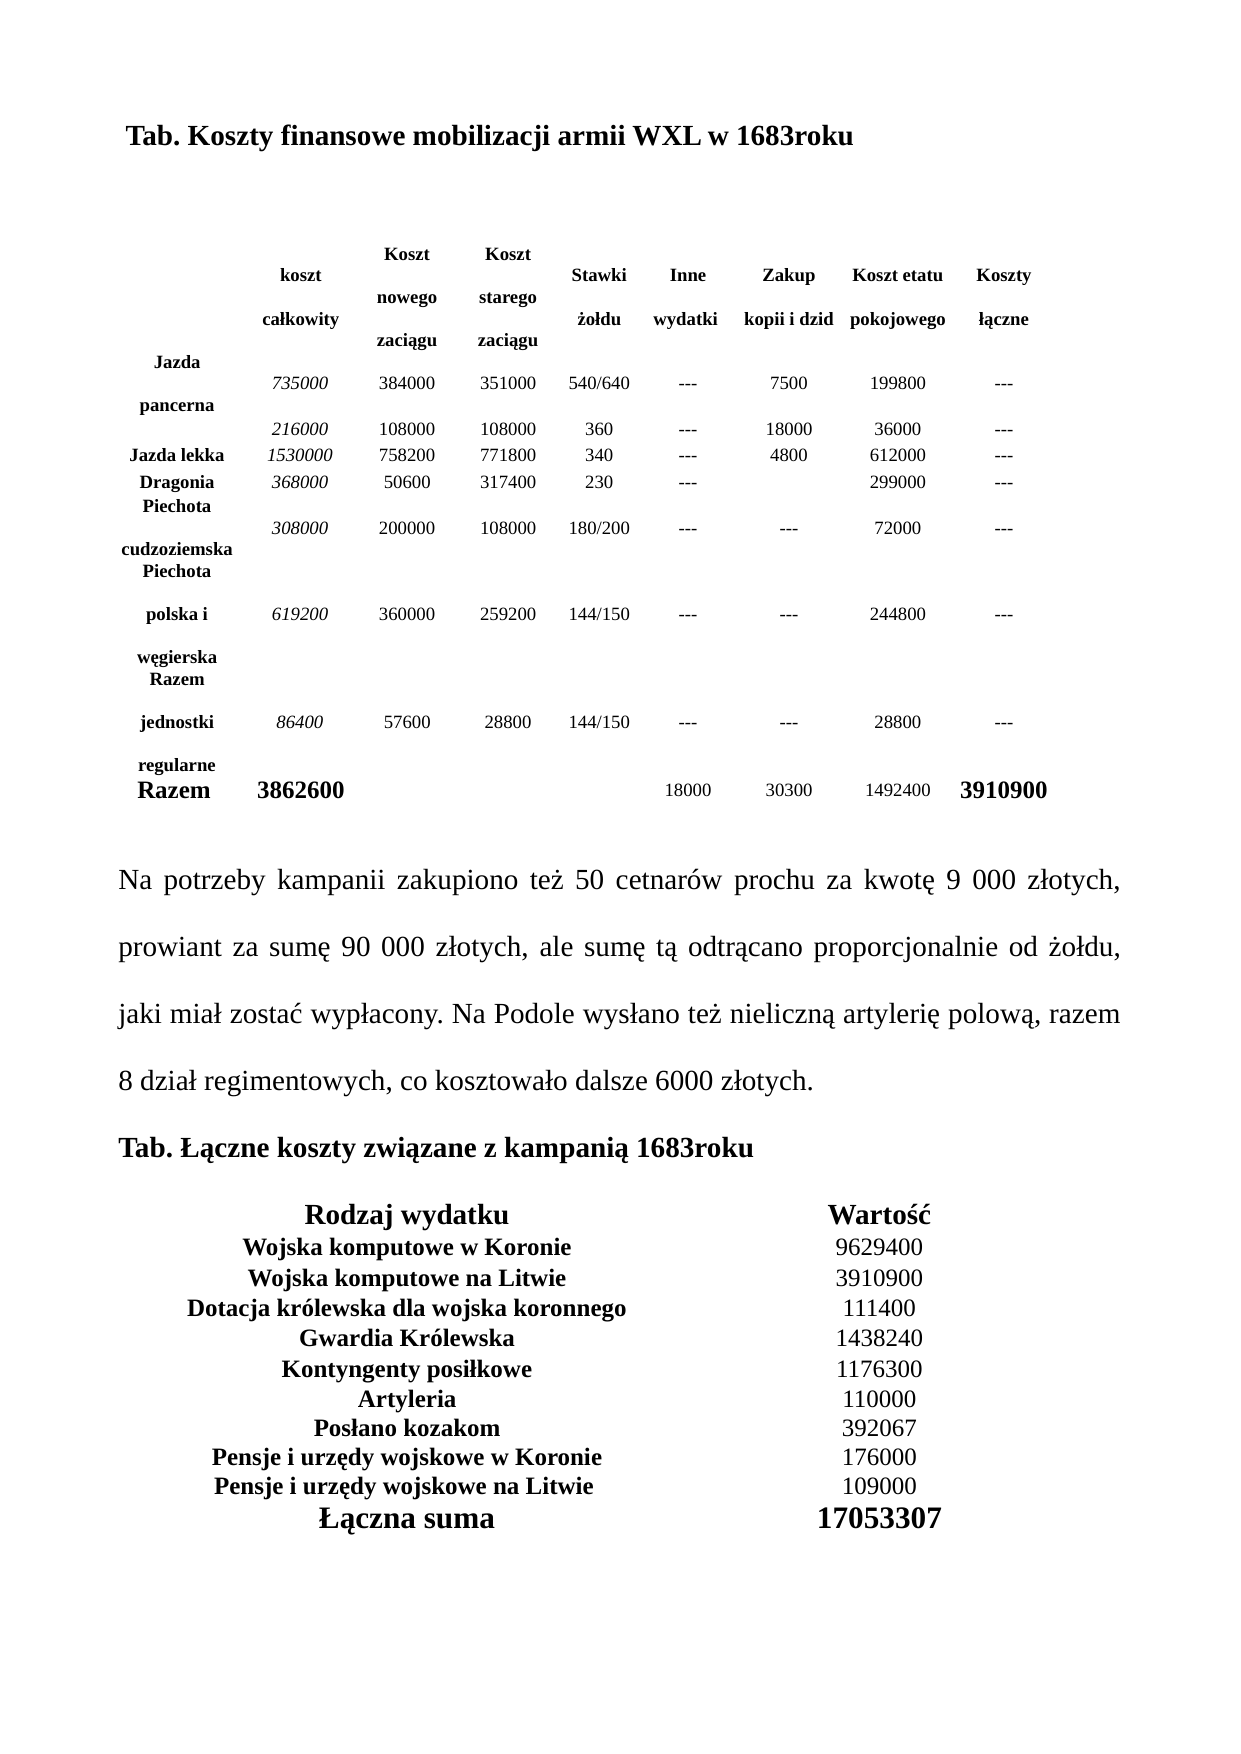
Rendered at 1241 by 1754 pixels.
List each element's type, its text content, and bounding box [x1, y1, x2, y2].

table_header Wartość [702, 1197, 1056, 1231]
table_cell 540/640 [561, 351, 637, 415]
table_cell 351000 [454, 351, 561, 415]
table_cell --- [637, 560, 739, 668]
text Tab. Łączne koszty związane z kampanią 1683roku [118, 1130, 1122, 1164]
table_cell --- [956, 469, 1051, 495]
table_cell Razem [112, 776, 242, 804]
table_cell 1492400 [839, 776, 956, 804]
table_cell 360000 [359, 560, 454, 668]
table_cell 230 [561, 469, 637, 495]
table_cell 86400 [242, 668, 359, 776]
table_cell 360 [561, 415, 637, 442]
table_cell 180/200 [561, 495, 637, 560]
table_cell 9629400 [702, 1231, 1056, 1262]
table_cell 216000 [242, 415, 359, 442]
table_cell 199800 [839, 351, 956, 415]
table_cell --- [637, 442, 739, 468]
table_cell 4800 [739, 442, 839, 468]
table_cell 18000 [637, 776, 739, 804]
table_header Stawki żołdu [561, 243, 637, 351]
table_cell 108000 [454, 415, 561, 442]
table_header Koszt starego zaciągu [454, 243, 561, 351]
table_cell [739, 469, 839, 495]
table_cell 18000 [739, 415, 839, 442]
text Na potrzeby kampanii zakupiono też 50 cetnarów prochu za kwotę 9 000 złotych, prowiant za sumę 90 000 złotych, ale sumę tą odtrącano proporcjonalnie od żołdu, jaki miał zostać wypłacony. Na Podole wysłano też nieliczną artylerię polową, razem 8 dział regimentowych, co kosztowało dalsze 6000 złotych. [118, 862, 1122, 1097]
table_cell [112, 415, 242, 442]
table_cell --- [739, 668, 839, 776]
table_cell Dragonia [112, 469, 242, 495]
table_cell 1176300 [702, 1353, 1056, 1384]
table_header Rodzaj wydatku [112, 1197, 702, 1231]
table_cell --- [637, 415, 739, 442]
table_cell Piechota polska i węgierska [112, 560, 242, 668]
text Tab. Koszty finansowe mobilizacji armii WXL w 1683roku [118, 118, 1122, 152]
table_cell 176000 [702, 1442, 1056, 1471]
table_cell 368000 [242, 469, 359, 495]
table_header Koszty łączne [956, 243, 1051, 351]
table_cell --- [956, 442, 1051, 468]
table_cell --- [956, 560, 1051, 668]
table_cell 110000 [702, 1385, 1056, 1413]
table_header [112, 243, 242, 351]
table_cell 36000 [839, 415, 956, 442]
table_cell 384000 [359, 351, 454, 415]
table_cell Razem jednostki regularne [112, 668, 242, 776]
table_cell --- [956, 668, 1051, 776]
table_cell 108000 [359, 415, 454, 442]
table_cell 735000 [242, 351, 359, 415]
table_cell Jazda pancerna [112, 351, 242, 415]
table_cell 771800 [454, 442, 561, 468]
table_cell 1530000 [242, 442, 359, 468]
table_cell --- [739, 495, 839, 560]
table_cell Posłano kozakom [112, 1413, 702, 1442]
table_cell Jazda lekka [112, 442, 242, 468]
table_cell 28800 [839, 668, 956, 776]
table_cell --- [637, 495, 739, 560]
table_cell --- [956, 495, 1051, 560]
table_cell 17053307 [702, 1500, 1056, 1535]
table_cell --- [637, 351, 739, 415]
table_header Inne wydatki [637, 243, 739, 351]
table_cell 72000 [839, 495, 956, 560]
table_cell 758200 [359, 442, 454, 468]
table_cell 619200 [242, 560, 359, 668]
table_cell Wojska komputowe na Litwie [112, 1262, 702, 1293]
table_header Zakup kopii i dzid [739, 243, 839, 351]
table_cell 144/150 [561, 668, 637, 776]
table_cell --- [739, 560, 839, 668]
table_cell 317400 [454, 469, 561, 495]
table_cell 259200 [454, 560, 561, 668]
table_cell --- [956, 415, 1051, 442]
table_cell 308000 [242, 495, 359, 560]
table_cell 612000 [839, 442, 956, 468]
table_cell Piechota cudzoziemska [112, 495, 242, 560]
table_header Koszt nowego zaciągu [359, 243, 454, 351]
table_cell Dotacja królewska dla wojska koronnego [112, 1293, 702, 1322]
table_cell Gwardia Królewska [112, 1322, 702, 1353]
table_cell 28800 [454, 668, 561, 776]
table_cell 3910900 [956, 776, 1051, 804]
table_cell Kontyngenty posiłkowe [112, 1353, 702, 1384]
table_cell 109000 [702, 1471, 1056, 1499]
table_cell Łączna suma [112, 1500, 702, 1535]
table_cell Artyleria [112, 1385, 702, 1413]
table_header Koszt etatu pokojowego [839, 243, 956, 351]
table_cell --- [637, 469, 739, 495]
table_cell Pensje i urzędy wojskowe w Koronie [112, 1442, 702, 1471]
table_header koszt całkowity [242, 243, 359, 351]
table_cell Wojska komputowe w Koronie [112, 1231, 702, 1262]
table_cell 3862600 [242, 776, 359, 804]
table_cell [454, 776, 561, 804]
table_cell 57600 [359, 668, 454, 776]
table_cell 340 [561, 442, 637, 468]
table_cell 50600 [359, 469, 454, 495]
table_cell [359, 776, 454, 804]
table_cell --- [637, 668, 739, 776]
table_cell 144/150 [561, 560, 637, 668]
table_cell 299000 [839, 469, 956, 495]
table_cell [561, 776, 637, 804]
table_cell 30300 [739, 776, 839, 804]
table_cell 7500 [739, 351, 839, 415]
table_cell --- [956, 351, 1051, 415]
table_cell 111400 [702, 1293, 1056, 1322]
table_cell 3910900 [702, 1262, 1056, 1293]
table_cell Pensje i urzędy wojskowe na Litwie [112, 1471, 702, 1499]
table_cell 108000 [454, 495, 561, 560]
table_cell 1438240 [702, 1322, 1056, 1353]
table_cell 392067 [702, 1413, 1056, 1442]
table_cell 200000 [359, 495, 454, 560]
table_cell 244800 [839, 560, 956, 668]
